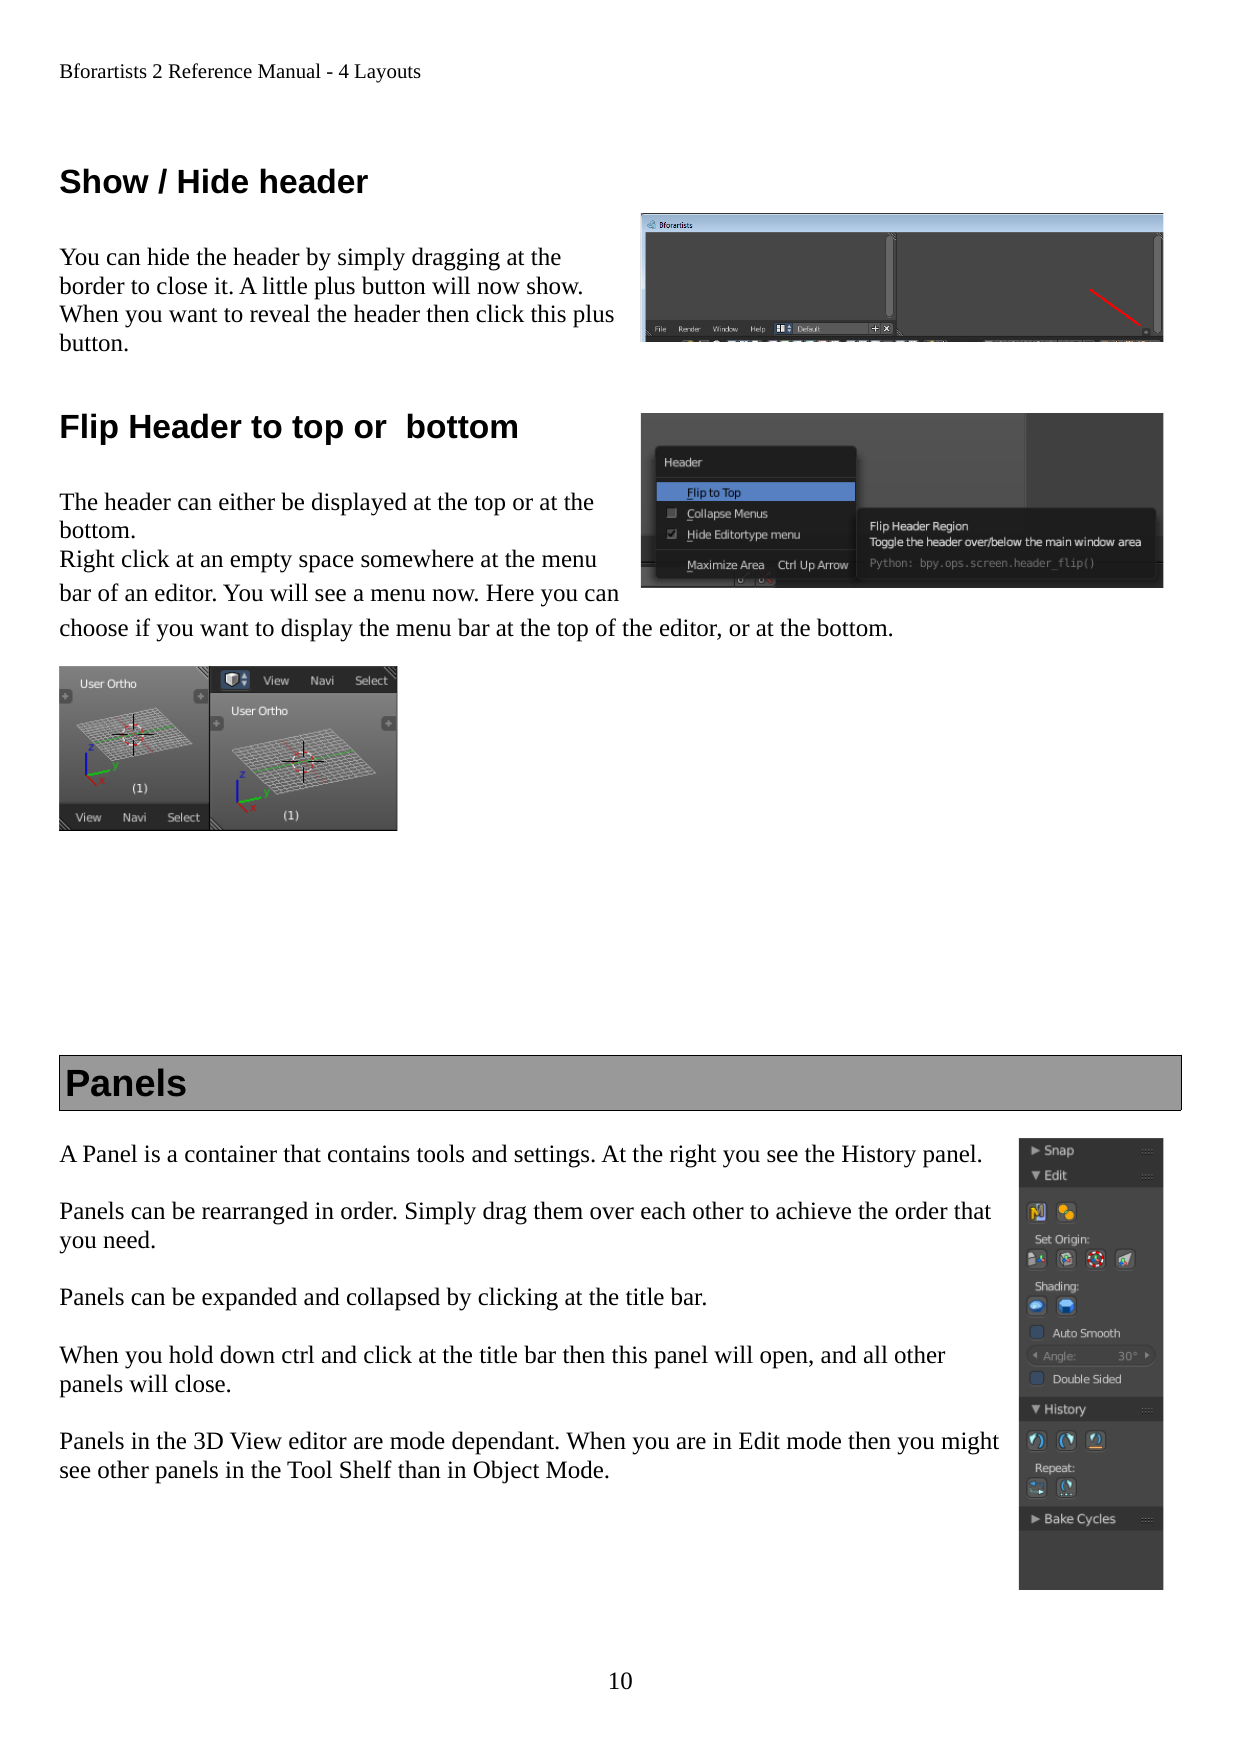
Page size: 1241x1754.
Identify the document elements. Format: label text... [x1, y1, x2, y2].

text Right click at an empty space somewhere at the menu bar of an editor. You will see a menu now. Here you can choose if you want to display the menu bar at the top of the editor, or at the bottom. [59, 544, 1181, 642]
text A Panel is a container that contains tools and settings. At the right you see the History panel. [59, 1139, 1018, 1167]
subtitle Flip Header to top or bottom [59, 407, 1181, 445]
text Panels can be expanded and collapsed by clicking at the title bar. When you hold down ctrl and click at the title bar then this panel will open, and all other panels will close. [59, 1282, 1018, 1397]
picture [1018, 1138, 1164, 1590]
text Panels can be rearranged in order. Simply drag them over each other to achieve the order that you need. [59, 1196, 1018, 1254]
text Panels in the 3D View editor are mode dependant. When you are in Edit mode then you might see other panels in the Tool Shelf than in Object Mode. [59, 1426, 1018, 1484]
picture [640, 213, 1164, 342]
table_header Panels [60, 1056, 1181, 1110]
picture [59, 666, 398, 831]
subtitle Show / Hide header [59, 162, 1181, 201]
text The header can either be displayed at the top or at the bottom. [59, 487, 640, 544]
picture [640, 413, 1164, 588]
text You can hide the header by simply dragging at the border to close it. A little plus button will now show. When you want to reveal the header then click this plus button. [59, 242, 1181, 357]
